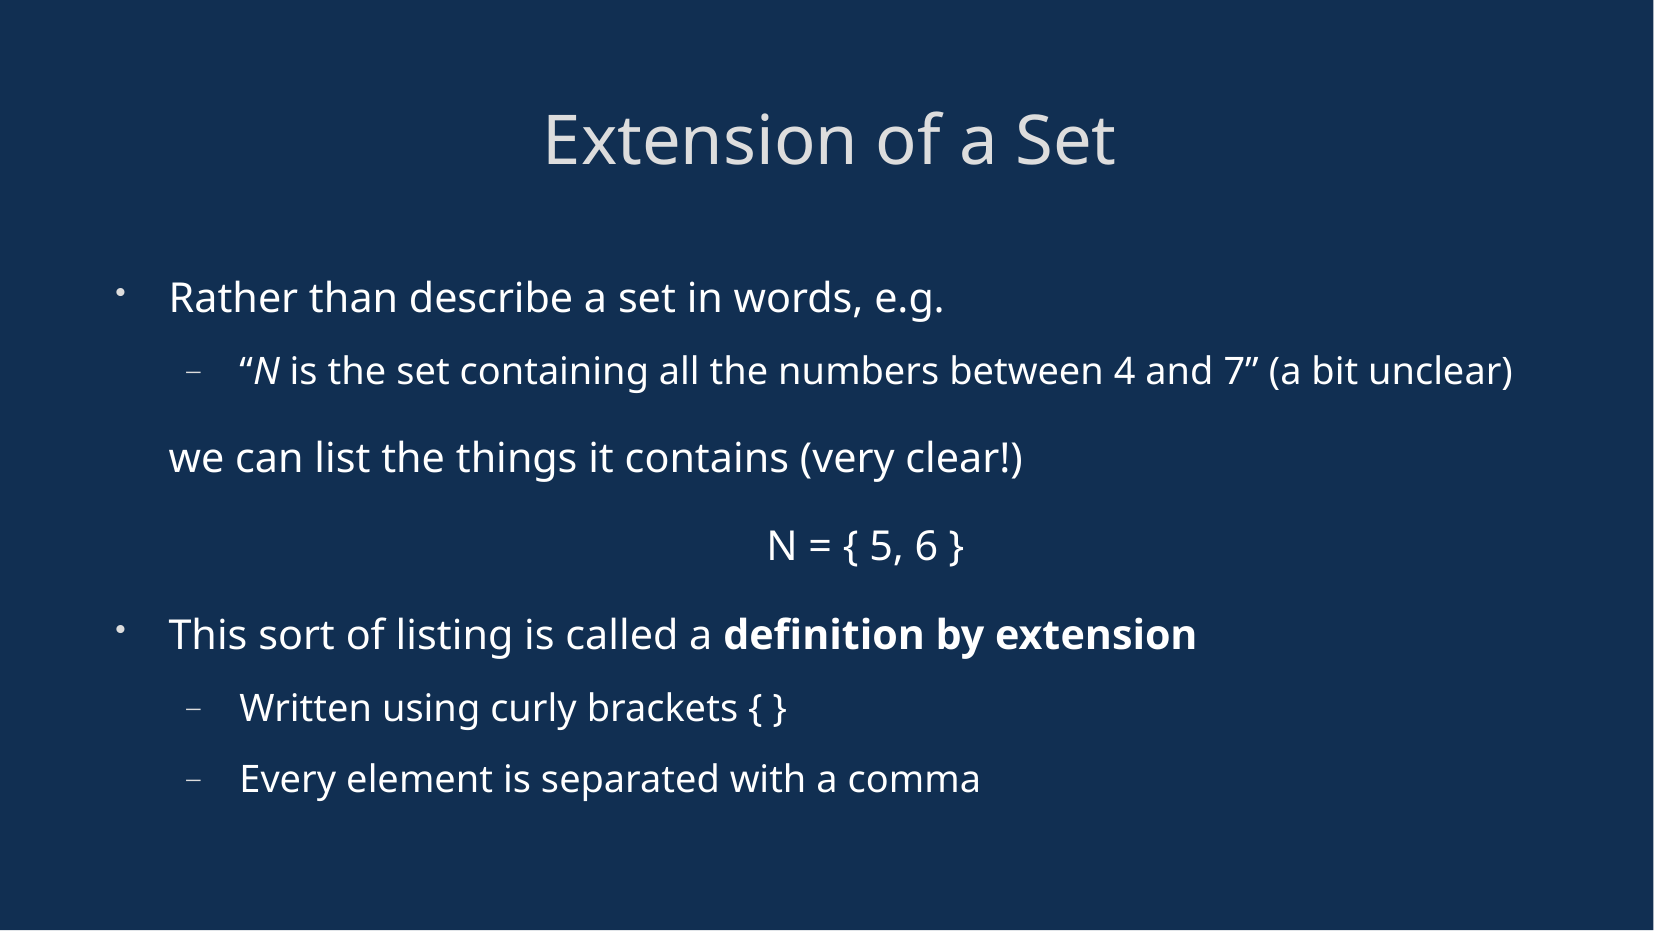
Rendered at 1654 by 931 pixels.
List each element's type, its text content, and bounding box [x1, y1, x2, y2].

title Extension of a Set [97, 56, 1563, 220]
list Rather than describe a set in words, e.g. “N is the set containing all the numbers between 4 and 7” (a bit unclear) we can list the things it contains (very clear!) N = { 5, 6 } This sort of listing is called a definition by extension Written using curly brackets { } Every element is separated with a comma [97, 268, 1563, 806]
